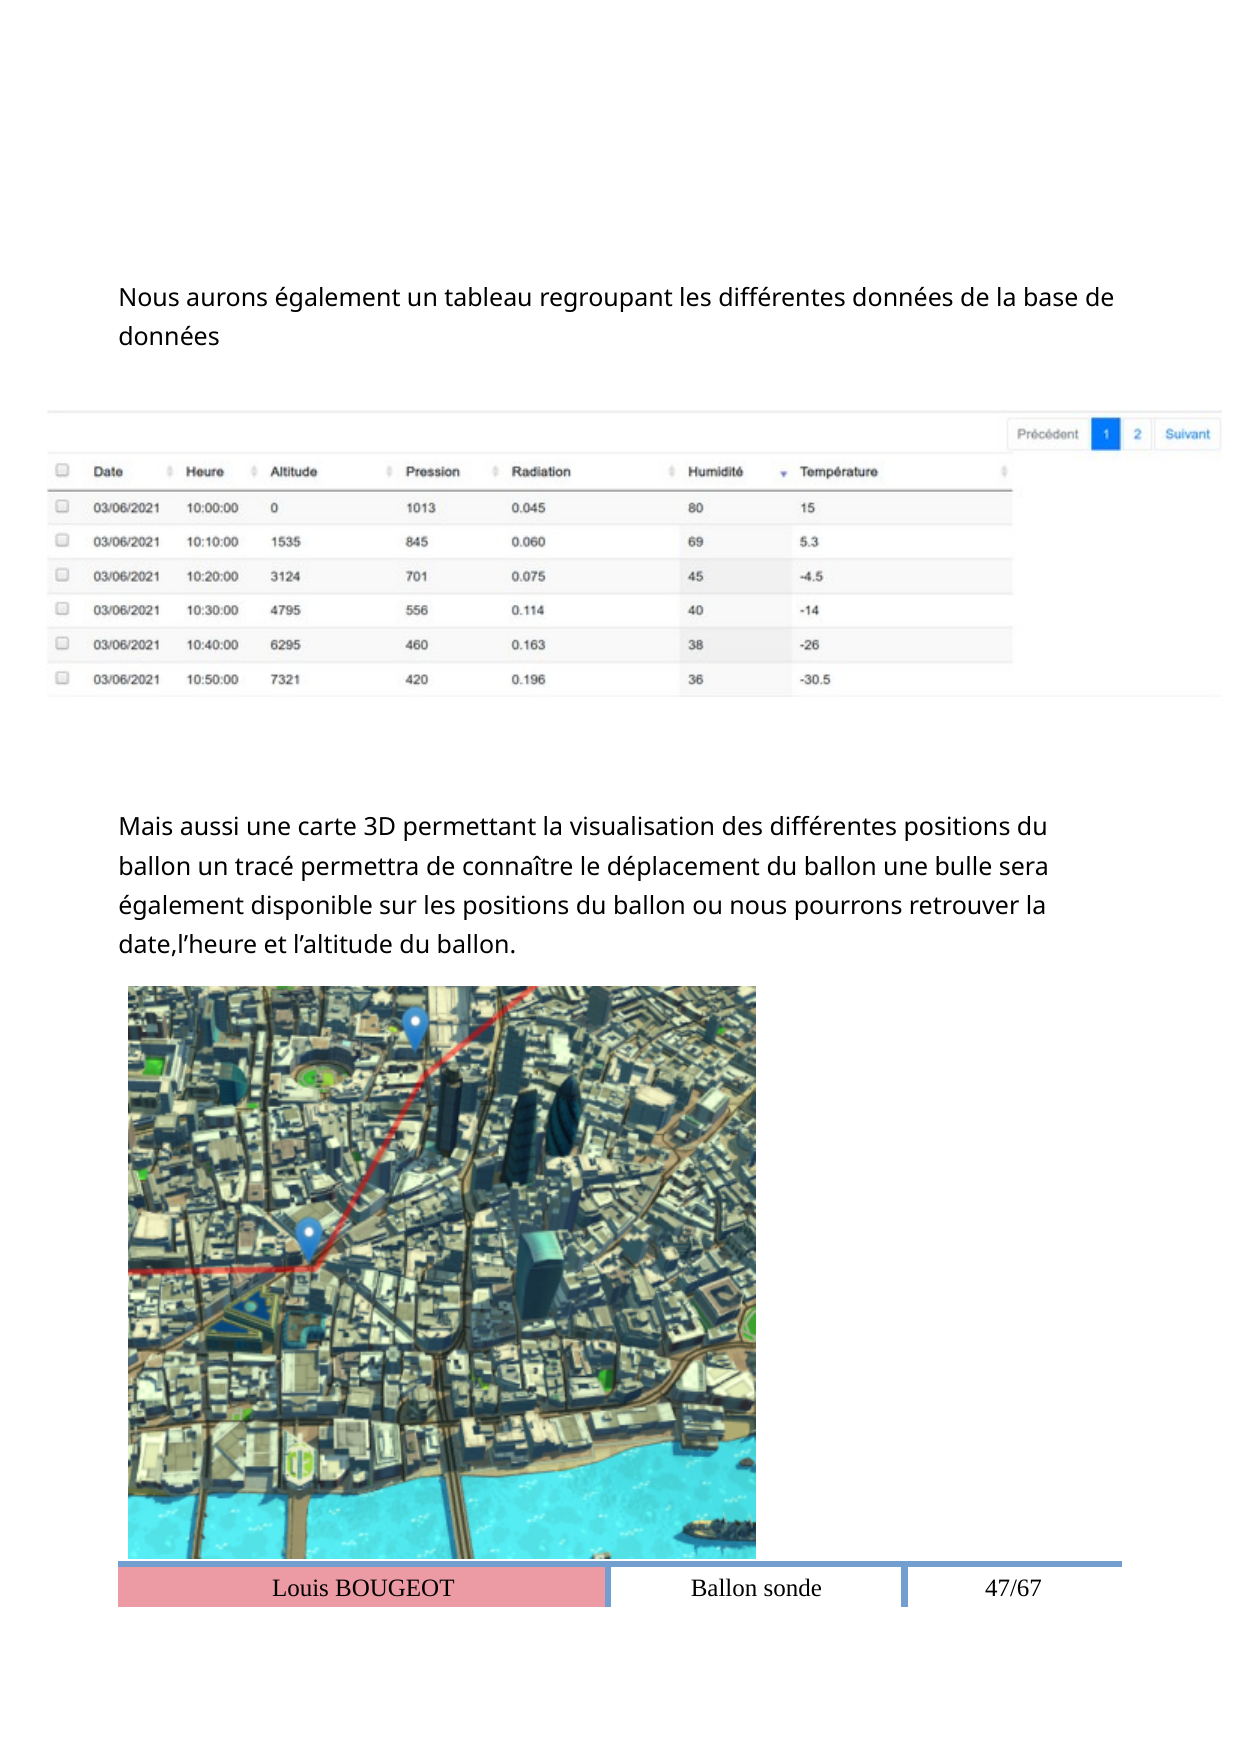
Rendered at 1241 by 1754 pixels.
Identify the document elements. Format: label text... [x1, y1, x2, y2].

text Nous aurons également un tableau regroupant les différentes données de la base de données [118, 279, 1122, 353]
picture [46, 410, 1223, 697]
picture [128, 986, 756, 1559]
text Mais aussi une carte 3D permettant la visualisation des différentes positions du ballon un tracé permettra de connaître le déplacement du ballon une bulle sera également disponible sur les positions du ballon ou nous pourrons retrouver la date,l’heure et l’altitude du ballon. [118, 809, 1122, 961]
